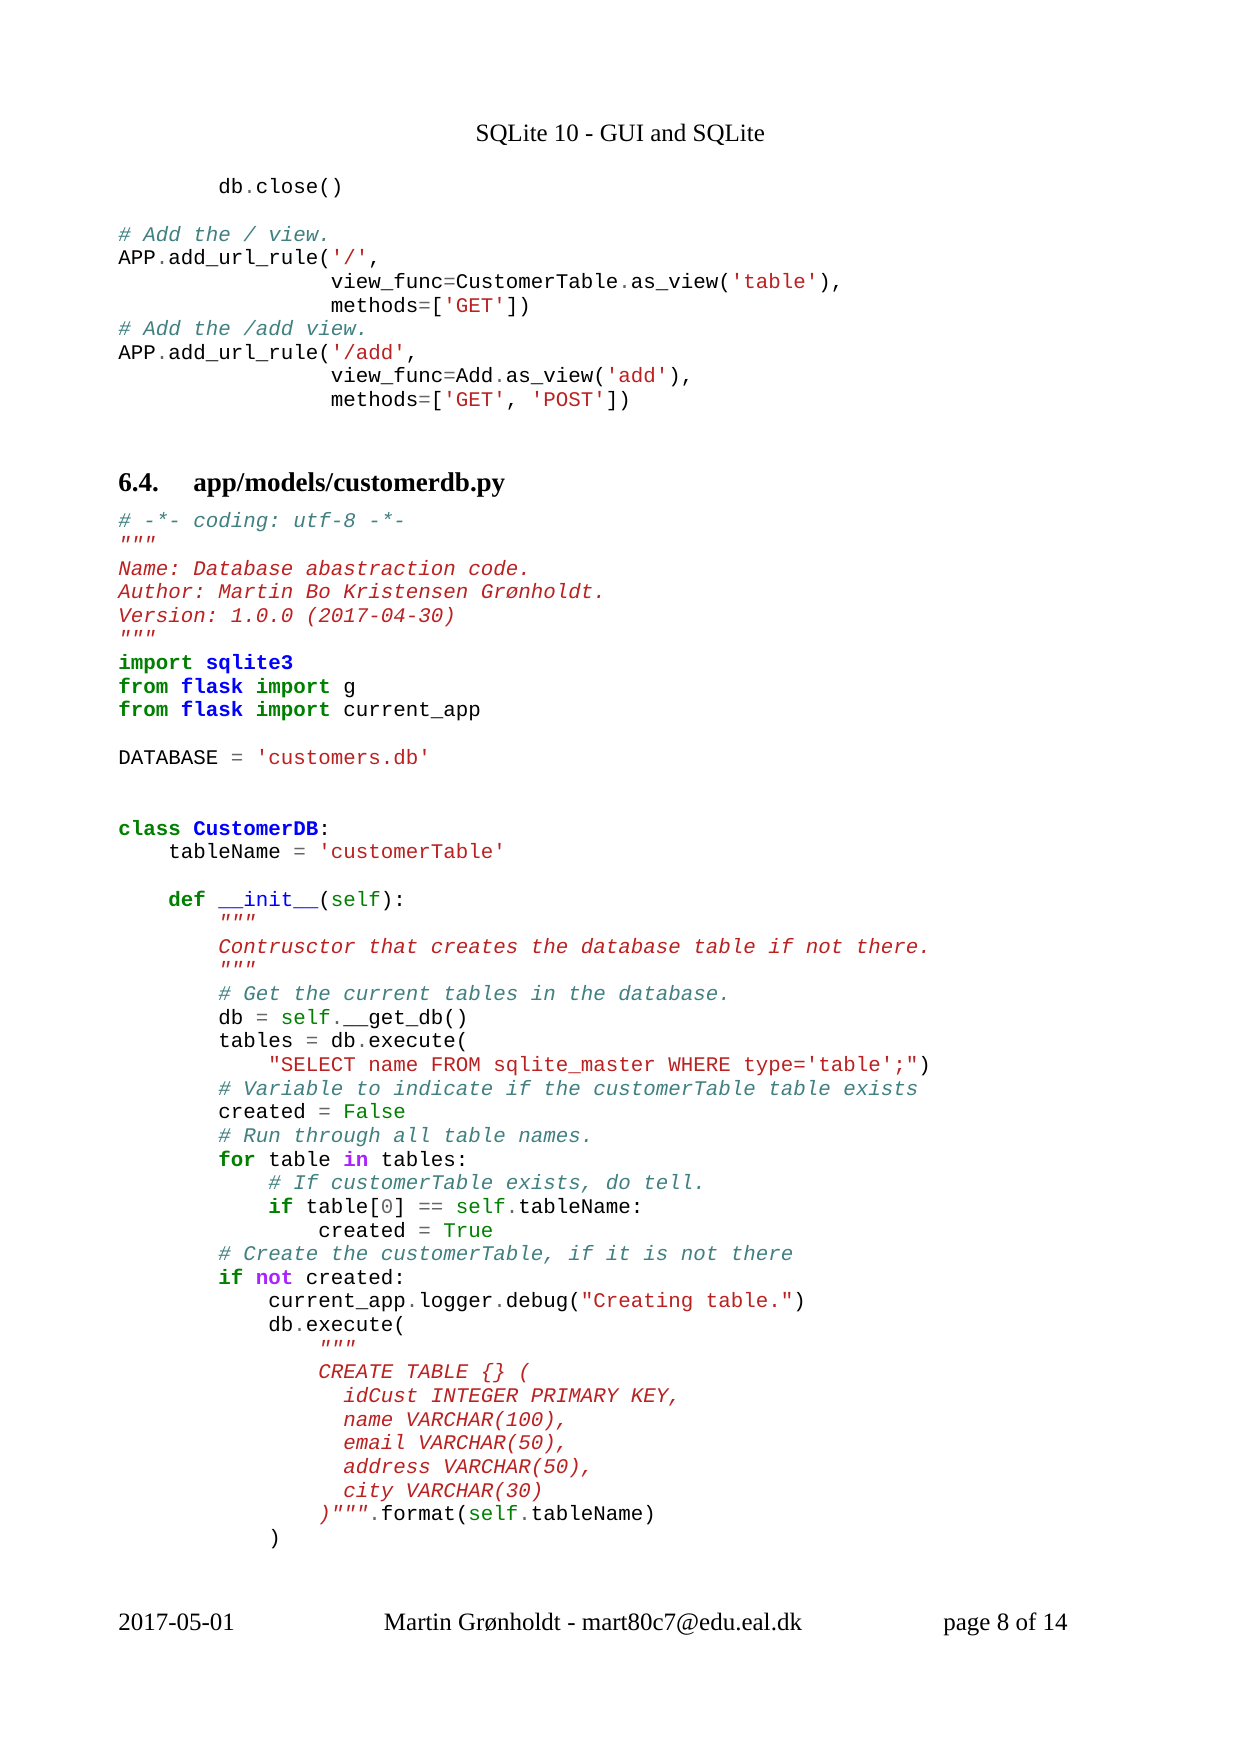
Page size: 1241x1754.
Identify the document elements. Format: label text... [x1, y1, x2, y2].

text current_app.logger.debug("Creating table.") [118, 1291, 1122, 1314]
text APP.add_url_rule('/add', [118, 342, 1122, 366]
text from flask import g [118, 676, 1122, 699]
text methods=['GET']) [118, 294, 1122, 318]
text name VARCHAR(100), [118, 1409, 1122, 1432]
text import sqlite3 [118, 652, 1122, 676]
text city VARCHAR(30) [118, 1480, 1122, 1503]
text view_func=Add.as_view('add'), [118, 366, 1122, 389]
text idCust INTEGER PRIMARY KEY, [118, 1385, 1122, 1409]
text )""".format(self.tableName) [118, 1503, 1122, 1527]
text def __init__(self): [118, 888, 1122, 912]
text from flask import current_app [118, 699, 1122, 723]
text # Variable to indicate if the customerTable table exists [118, 1078, 1122, 1101]
text Contrusctor that creates the database table if not there. [118, 936, 1122, 959]
text Author: Martin Bo Kristensen Grønholdt. [118, 581, 1122, 605]
text email VARCHAR(50), [118, 1432, 1122, 1456]
text "SELECT name FROM sqlite_master WHERE type='table';") [118, 1054, 1122, 1078]
text # Get the current tables in the database. [118, 983, 1122, 1007]
text tableName = 'customerTable' [118, 841, 1122, 865]
text """ [118, 628, 1122, 652]
text if table[0] == self.tableName: [118, 1196, 1122, 1219]
text CREATE TABLE {} ( [118, 1361, 1122, 1385]
text view_func=CustomerTable.as_view('table'), [118, 271, 1122, 294]
text Version: 1.0.0 (2017-04-30) [118, 605, 1122, 628]
text # -*- coding: utf-8 -*- [118, 510, 1122, 534]
text # Run through all table names. [118, 1125, 1122, 1149]
text """ [118, 912, 1122, 936]
subtitle app/models/customerdb.py [118, 467, 1122, 498]
text APP.add_url_rule('/', [118, 247, 1122, 271]
text Name: Database abastraction code. [118, 557, 1122, 581]
text """ [118, 1338, 1122, 1361]
text # Create the customerTable, if it is not there [118, 1243, 1122, 1267]
text # Add the / view. [118, 224, 1122, 247]
text class CustomerDB: [118, 818, 1122, 841]
text # Add the /add view. [118, 318, 1122, 342]
text ) [118, 1527, 1122, 1551]
text # If customerTable exists, do tell. [118, 1172, 1122, 1196]
text """ [118, 959, 1122, 983]
text created = False [118, 1101, 1122, 1125]
text db.execute( [118, 1314, 1122, 1338]
text DATABASE = 'customers.db' [118, 747, 1122, 770]
text if not created: [118, 1267, 1122, 1291]
text for table in tables: [118, 1149, 1122, 1172]
text tables = db.execute( [118, 1030, 1122, 1054]
text address VARCHAR(50), [118, 1456, 1122, 1480]
text """ [118, 534, 1122, 557]
text methods=['GET', 'POST']) [118, 389, 1122, 413]
text created = True [118, 1219, 1122, 1243]
text db.close() [118, 176, 1122, 200]
text db = self.__get_db() [118, 1007, 1122, 1030]
